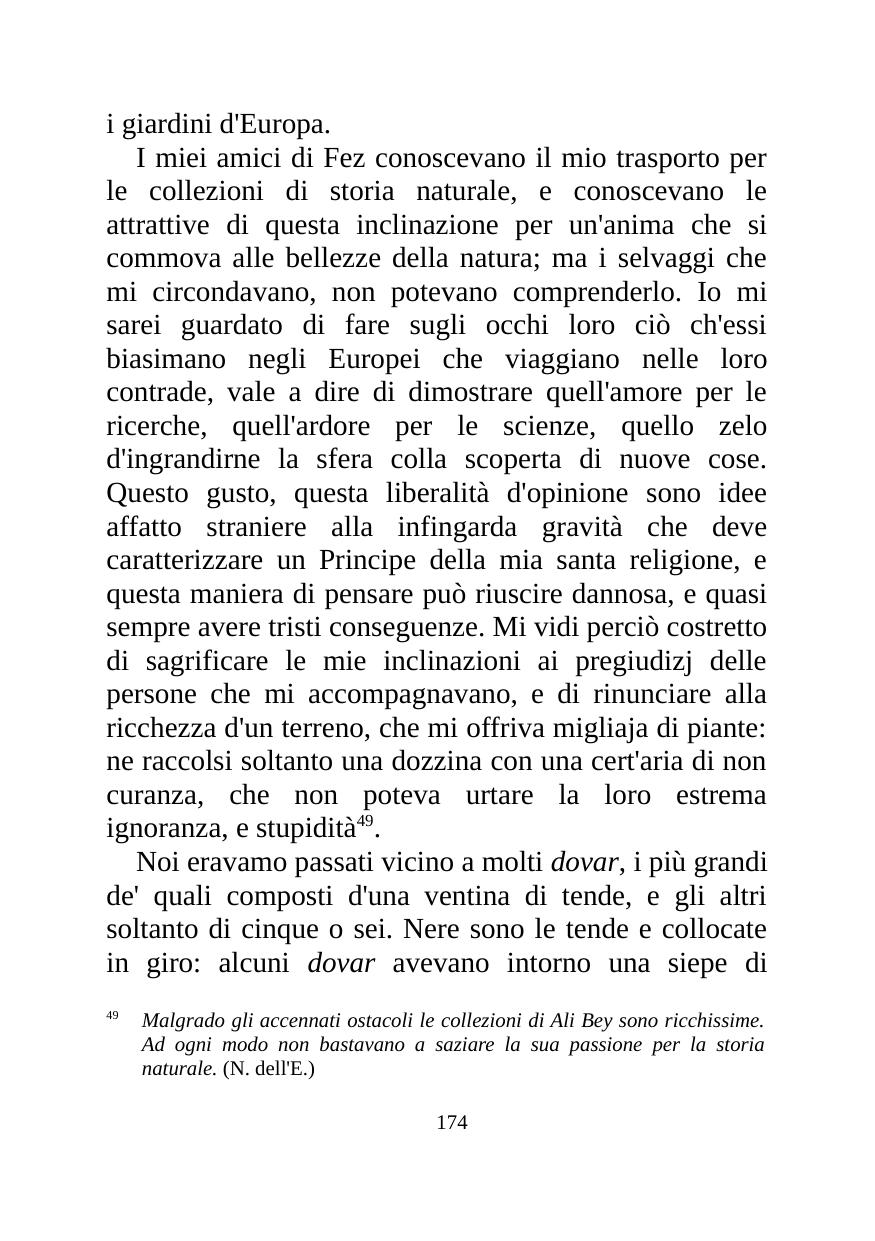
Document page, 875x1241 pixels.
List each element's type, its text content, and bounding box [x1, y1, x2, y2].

text I miei amici di Fez conoscevano il mio trasporto per le collezioni di storia naturale, e conoscevano le attrattive di questa inclinazione per un'anima che si commova alle bellezze della natura; ma i selvaggi che mi circondavano, non potevano comprenderlo. Io mi sarei guardato di fare sugli occhi loro ciò ch'essi biasimano negli Europei che viaggiano nelle loro contrade, vale a dire di dimostrare quell'amore per le ricerche, quell'ardore per le scienze, quello zelo d'ingrandirne la sfera colla scoperta di nuove cose. Questo gusto, questa liberalità d'opinione sono idee affatto straniere alla infingarda gravità che deve caratterizzare un Principe della mia santa religione, e questa maniera di pensare può riuscire dannosa, e quasi sempre avere tristi conseguenze. Mi vidi perciò costretto di sagrificare le mie inclinazioni ai pregiudizj delle persone che mi accompagnavano, e di rinunciare alla ricchezza d'un terreno, che mi offriva migliaja di piante: ne raccolsi soltanto una dozzina con una cert'aria di non curanza, che non poteva urtare la loro estrema ignoranza, e stupidità. [106, 140, 768, 844]
text Noi eravamo passati vicino a molti dovar, i più grandi de' quali composti d'una ventina di tende, e gli altri soltanto di cinque o sei. Nere sono le tende e collocate in giro: alcuni dovar avevano intorno una siepe di [106, 844, 768, 978]
text i giardini d'Europa. [106, 106, 768, 140]
text Malgrado gli accennati ostacoli le collezioni di Ali Bey sono ricchissime. Ad ogni modo non bastavano a saziare la sua passione per la storia naturale. (N. dell'E.) [106, 1008, 768, 1080]
